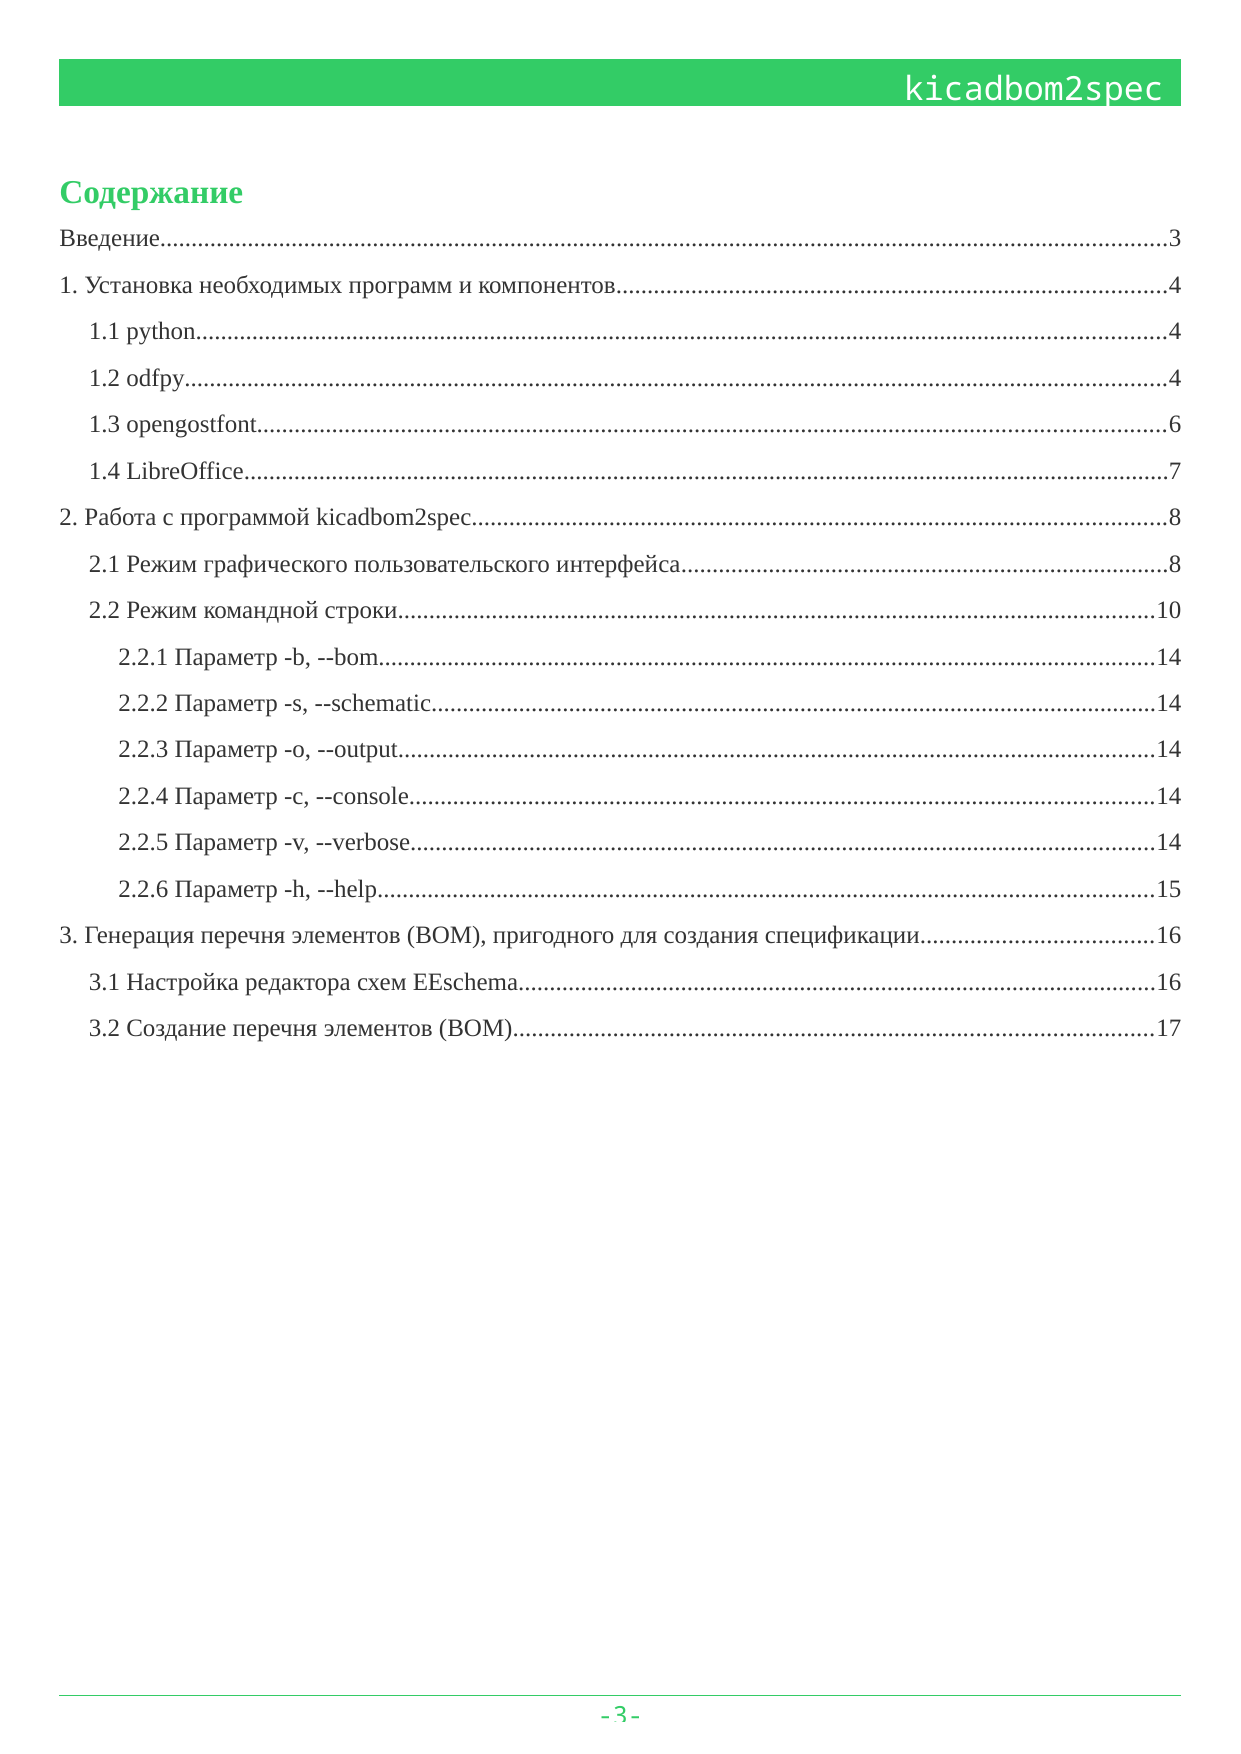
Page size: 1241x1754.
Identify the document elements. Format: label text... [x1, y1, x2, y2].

text Введение 3 [59, 223, 1181, 252]
text 2.2.2 Параметр -s, --schematic 14 [118, 688, 1181, 717]
text 3. Генерация перечня элементов (BOM), пригодного для создания спецификации 16 [59, 920, 1181, 949]
text 3.2 Создание перечня элементов (BOM) 17 [88, 1013, 1181, 1042]
text 2.1 Режим графического пользовательского интерфейса 8 [88, 549, 1181, 577]
text 1.4 LibreOffice 7 [88, 456, 1181, 484]
text 3.1 Настройка редактора схем EEschema 16 [88, 967, 1181, 996]
text 2.2.5 Параметр -v, --verbose 14 [118, 827, 1181, 856]
text 2.2.1 Параметр -b, --bom 14 [118, 642, 1181, 670]
text 2.2.4 Параметр -c, --console 14 [118, 781, 1181, 810]
text 2.2 Режим командной строки 10 [88, 595, 1181, 624]
text 1.2 odfpy 4 [88, 363, 1181, 392]
text 1.3 opengostfont 6 [88, 409, 1181, 438]
text 2. Работа с программой kicadbom2spec 8 [59, 502, 1181, 531]
text 1. Установка необходимых программ и компонентов 4 [59, 270, 1181, 299]
text 2.2.3 Параметр -o, --output 14 [118, 734, 1181, 763]
text 2.2.6 Параметр -h, --help 15 [118, 874, 1181, 903]
subtitle Содержание [59, 173, 1181, 211]
text 1.1 python 4 [88, 316, 1181, 345]
